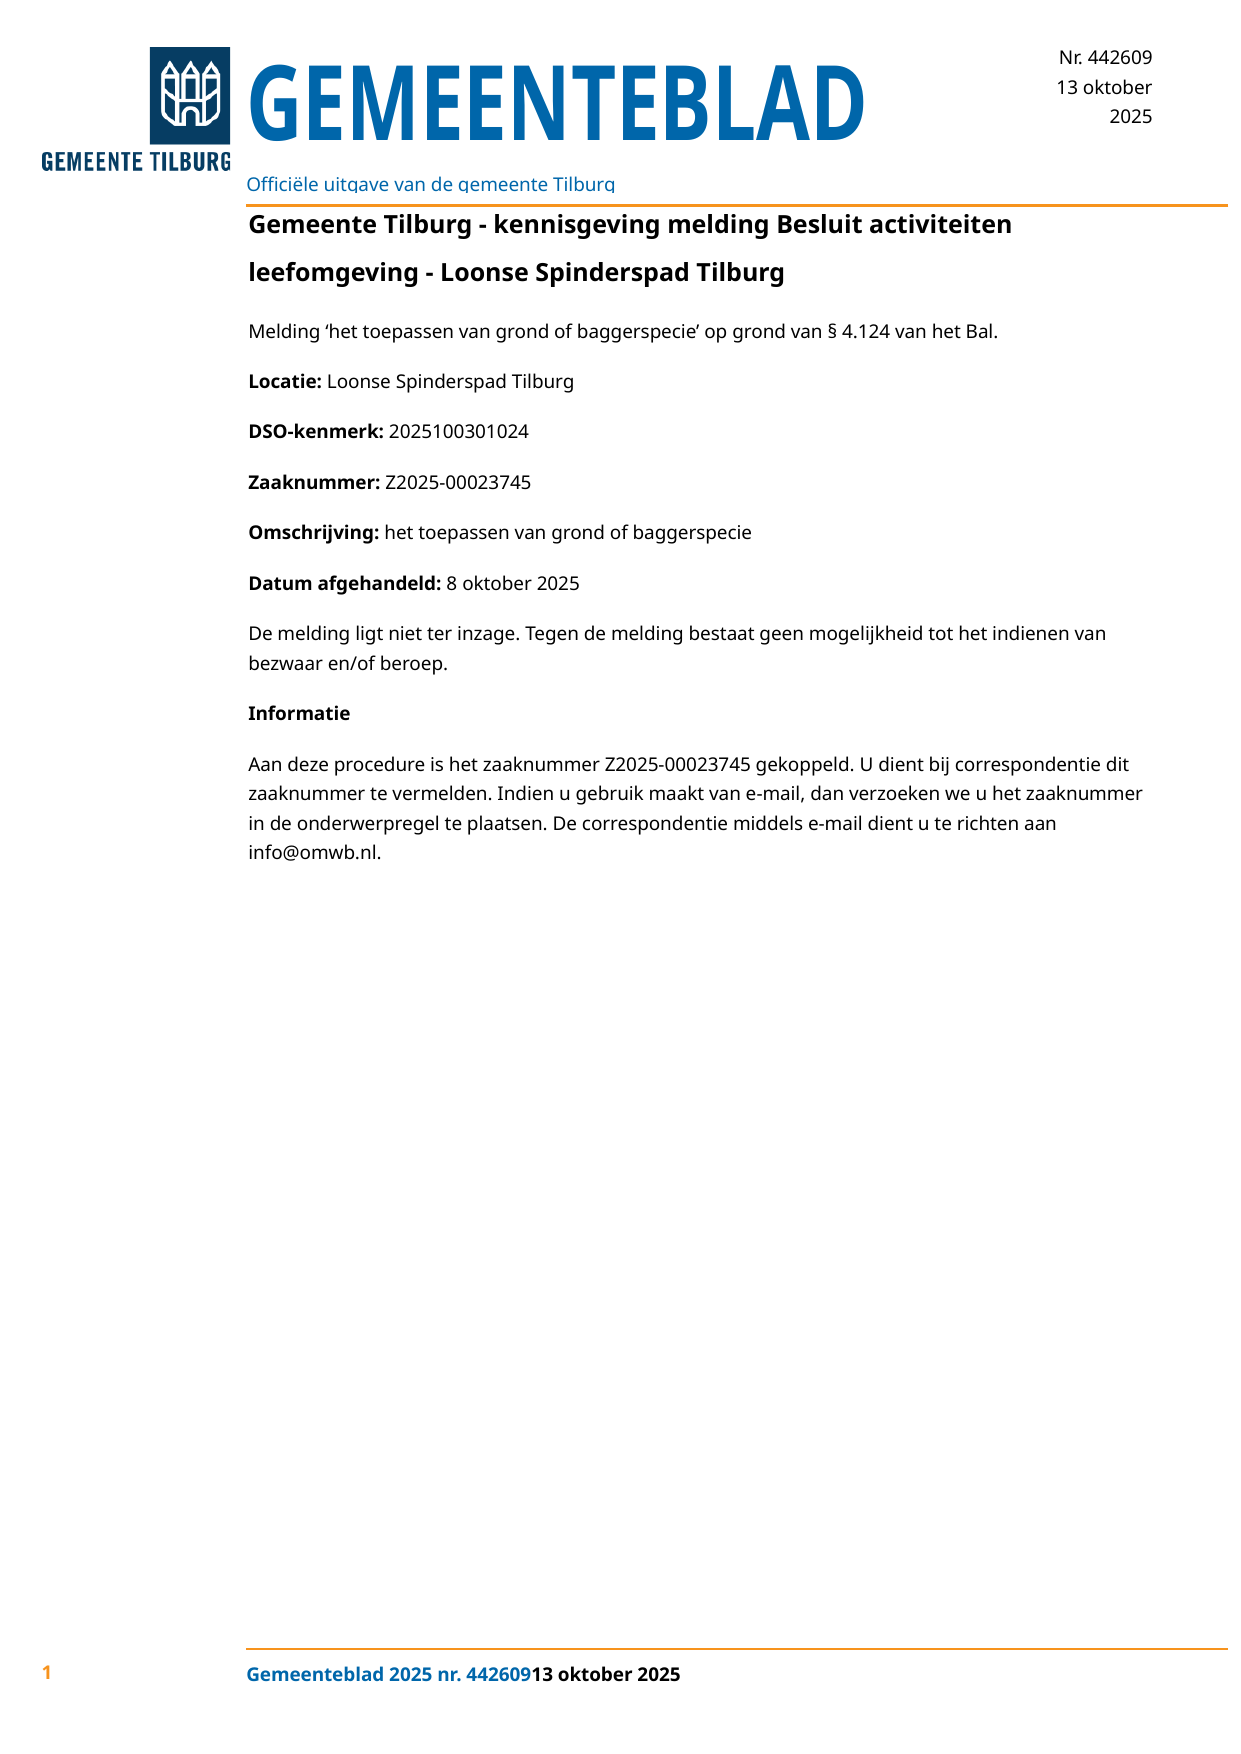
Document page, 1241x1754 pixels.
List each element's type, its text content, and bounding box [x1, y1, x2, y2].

text Aan deze procedure is het zaaknummer Z2025-00023745 gekoppeld. U dient bij correspondentie dit zaaknummer te vermelden. Indien u gebruik maakt van e-mail, dan verzoeken we u het zaaknummer in de onderwerpregel te plaatsen. De correspondentie middels e-mail dient u te richten aan info@omwb.nl. [248, 751, 1152, 865]
text Locatie: Loonse Spinderspad Tilburg [248, 368, 1152, 394]
text Informatie [248, 700, 1152, 726]
text DSO-kenmerk: 2025100301024 [248, 419, 1152, 444]
text Gemeente Tilburg - kennisgeving melding Besluit activiteiten leefomgeving - Loonse Spinderspad Tilburg [248, 207, 1152, 288]
text De melding ligt niet ter inzage. Tegen de melding bestaat geen mogelijkheid tot het indienen van bezwaar en/of beroep. [248, 620, 1152, 676]
text Melding ‘het toepassen van grond of baggerspecie’ op grond van § 4.124 van het Bal. [248, 318, 1152, 344]
text Zaaknummer: Z2025-00023745 [248, 469, 1152, 495]
text Omschrijving: het toepassen van grond of baggerspecie [248, 519, 1152, 545]
picture [41, 47, 231, 172]
text Datum afgehandeld: 8 oktober 2025 [248, 570, 1152, 596]
